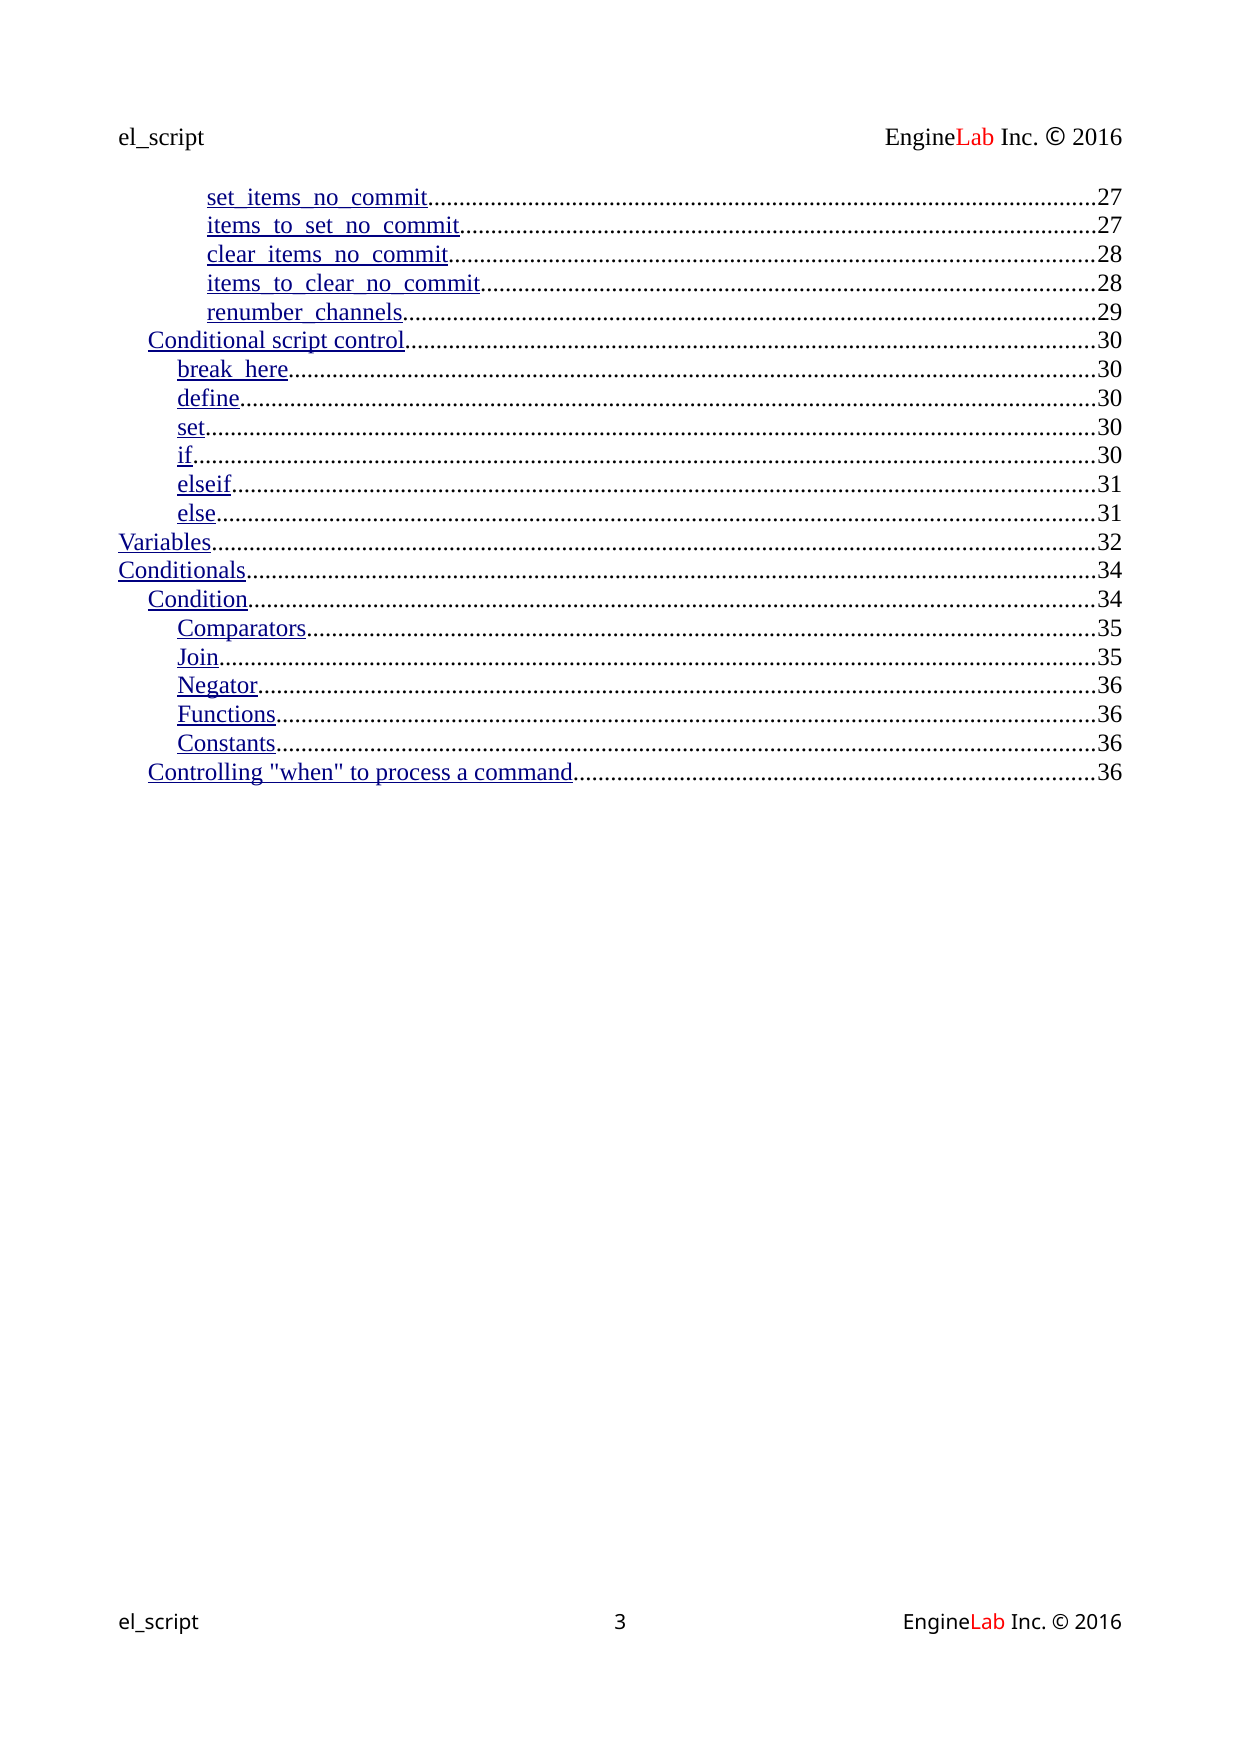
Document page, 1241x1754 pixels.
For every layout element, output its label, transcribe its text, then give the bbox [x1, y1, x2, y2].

text Conditional script control 30 [148, 325, 1122, 354]
text elseif 31 [177, 469, 1122, 498]
text Constants 36 [177, 728, 1122, 757]
text if 30 [177, 440, 1122, 469]
text clear_items_no_commit 28 [207, 239, 1122, 268]
text set 30 [177, 412, 1122, 440]
text break_here 30 [177, 354, 1122, 383]
text Controlling "when" to process a command 36 [148, 757, 1122, 785]
text Condition 34 [148, 584, 1122, 613]
text items_to_clear_no_commit 28 [207, 268, 1122, 297]
text set_items_no_commit 27 [207, 182, 1122, 210]
text Comparators 35 [177, 613, 1122, 642]
text Functions 36 [177, 699, 1122, 728]
text items_to_set_no_commit 27 [207, 210, 1122, 239]
text Join 35 [177, 642, 1122, 670]
text define 30 [177, 383, 1122, 412]
text else 31 [177, 498, 1122, 527]
text Variables 32 [118, 527, 1122, 555]
text Negator 36 [177, 670, 1122, 699]
text renumber_channels 29 [207, 297, 1122, 325]
text Conditionals 34 [118, 555, 1122, 584]
